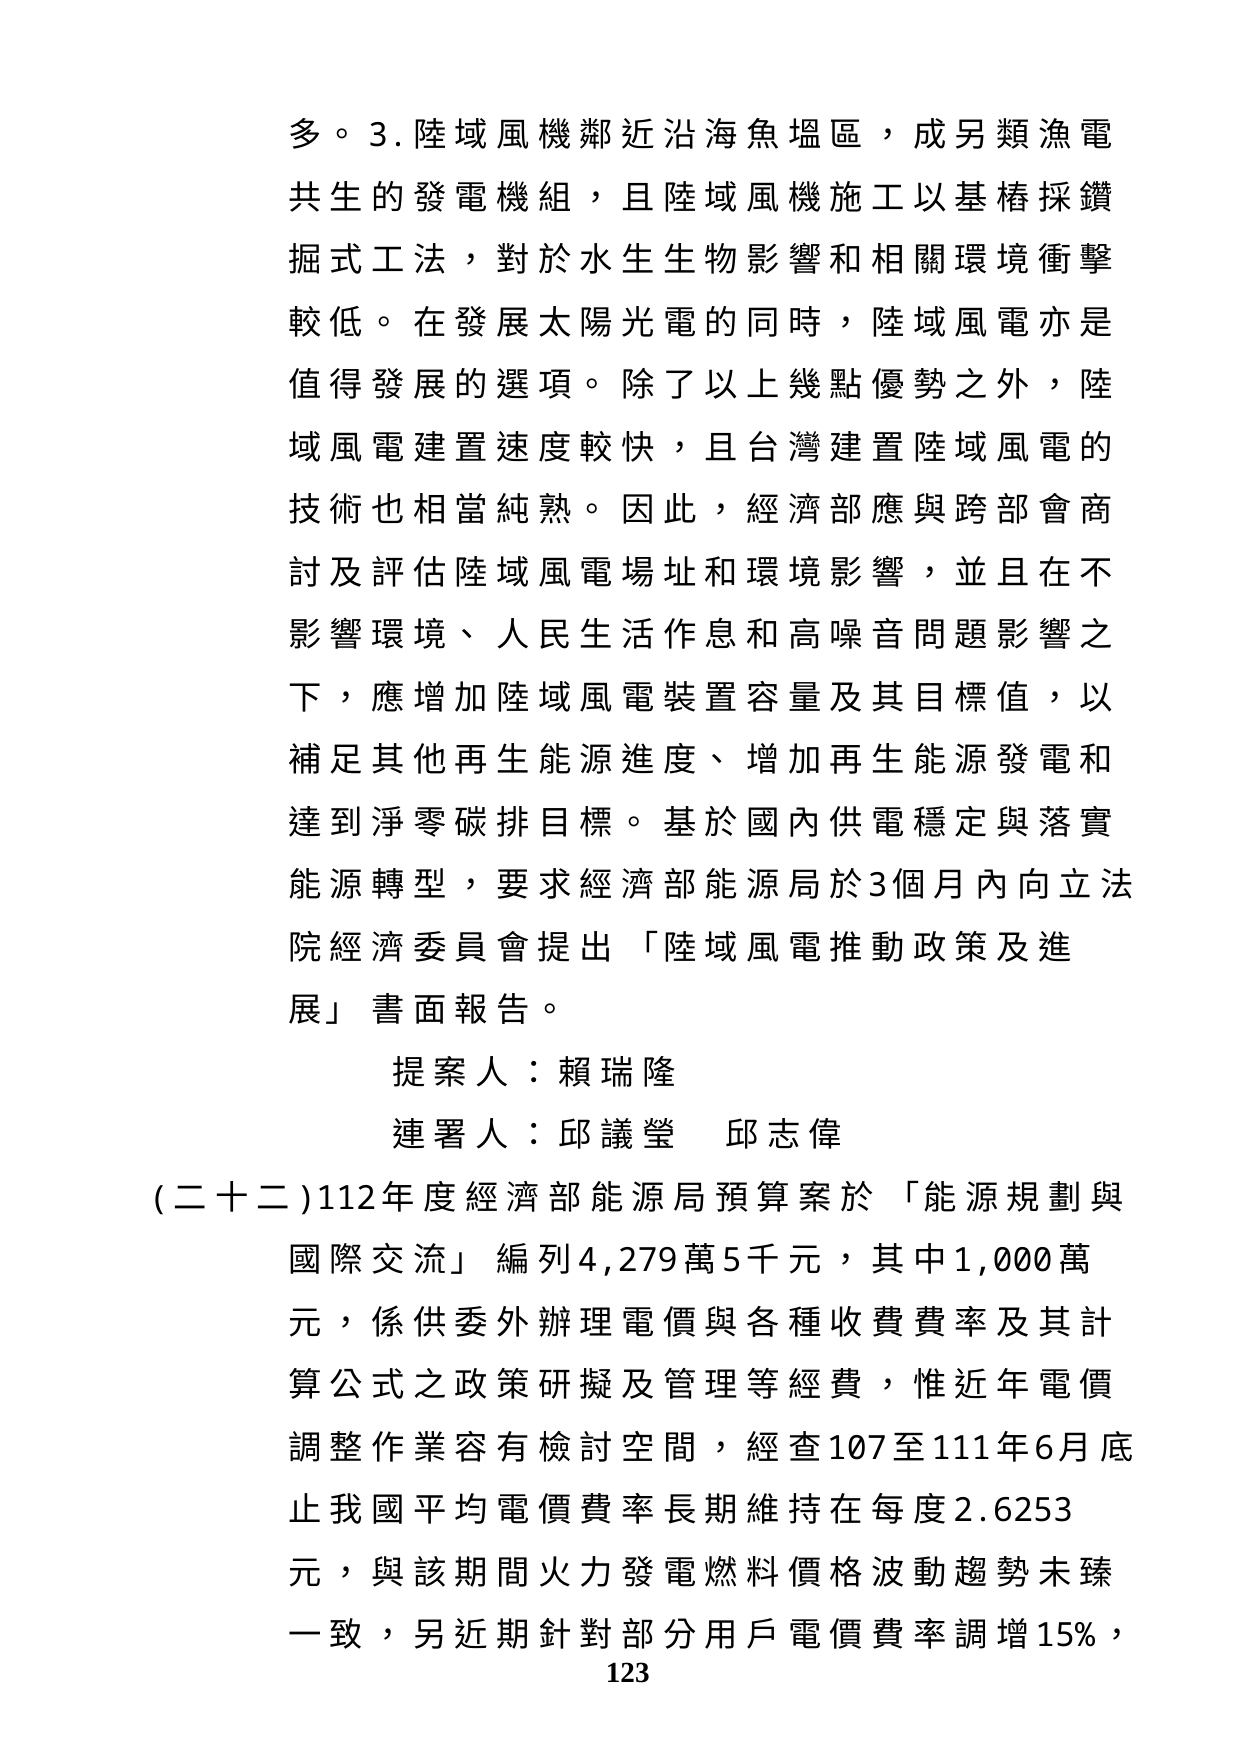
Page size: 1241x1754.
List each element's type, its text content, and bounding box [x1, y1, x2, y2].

text 提案人：賴瑞隆 [383, 1028, 1079, 1091]
text 多。3.陸域風機鄰近沿海魚塭區，成另類漁電共生的發電機組，且陸域風機施工以基樁採鑽掘式工法，對於水生生物影響和相關環境衝擊較低。在發展太陽光電的同時，陸域風電亦是值得發展的選項。除了以上幾點優勢之外，陸域風電建置速度較快，且台灣建置陸域風電的技術也相當純熟。因此，經濟部應與跨部會商討及評估陸域風電場址和環境影響，並且在不影響環境、人民生活作息和高噪音問題影響之下，應增加陸域風電裝置容量及其目標值，以補足其他再生能源進度、增加再生能源發電和達到淨零碳排目標。基於國內供電穩定與落實能源轉型，要求經濟部能源局於3個月內向立法院經濟委員會提出「陸域風電推動政策及進展」書面報告。 [141, 91, 1148, 1028]
text (二十二)112年度經濟部能源局預算案於「能源規劃與國際交流」編列4,279萬5千元，其中1,000萬元，係供委外辦理電價與各種收費費率及其計算公式之政策研擬及管理等經費，惟近年電價調整作業容有檢討空間，經查107至111年6月底止我國平均電價費率長期維持在每度2.6253元，與該期間火力發電燃料價格波動趨勢未臻一致，另近期針對部分用戶電價費率調增15%， [141, 1153, 1148, 1653]
text 連署人：邱議瑩 邱志偉 [383, 1091, 1079, 1153]
